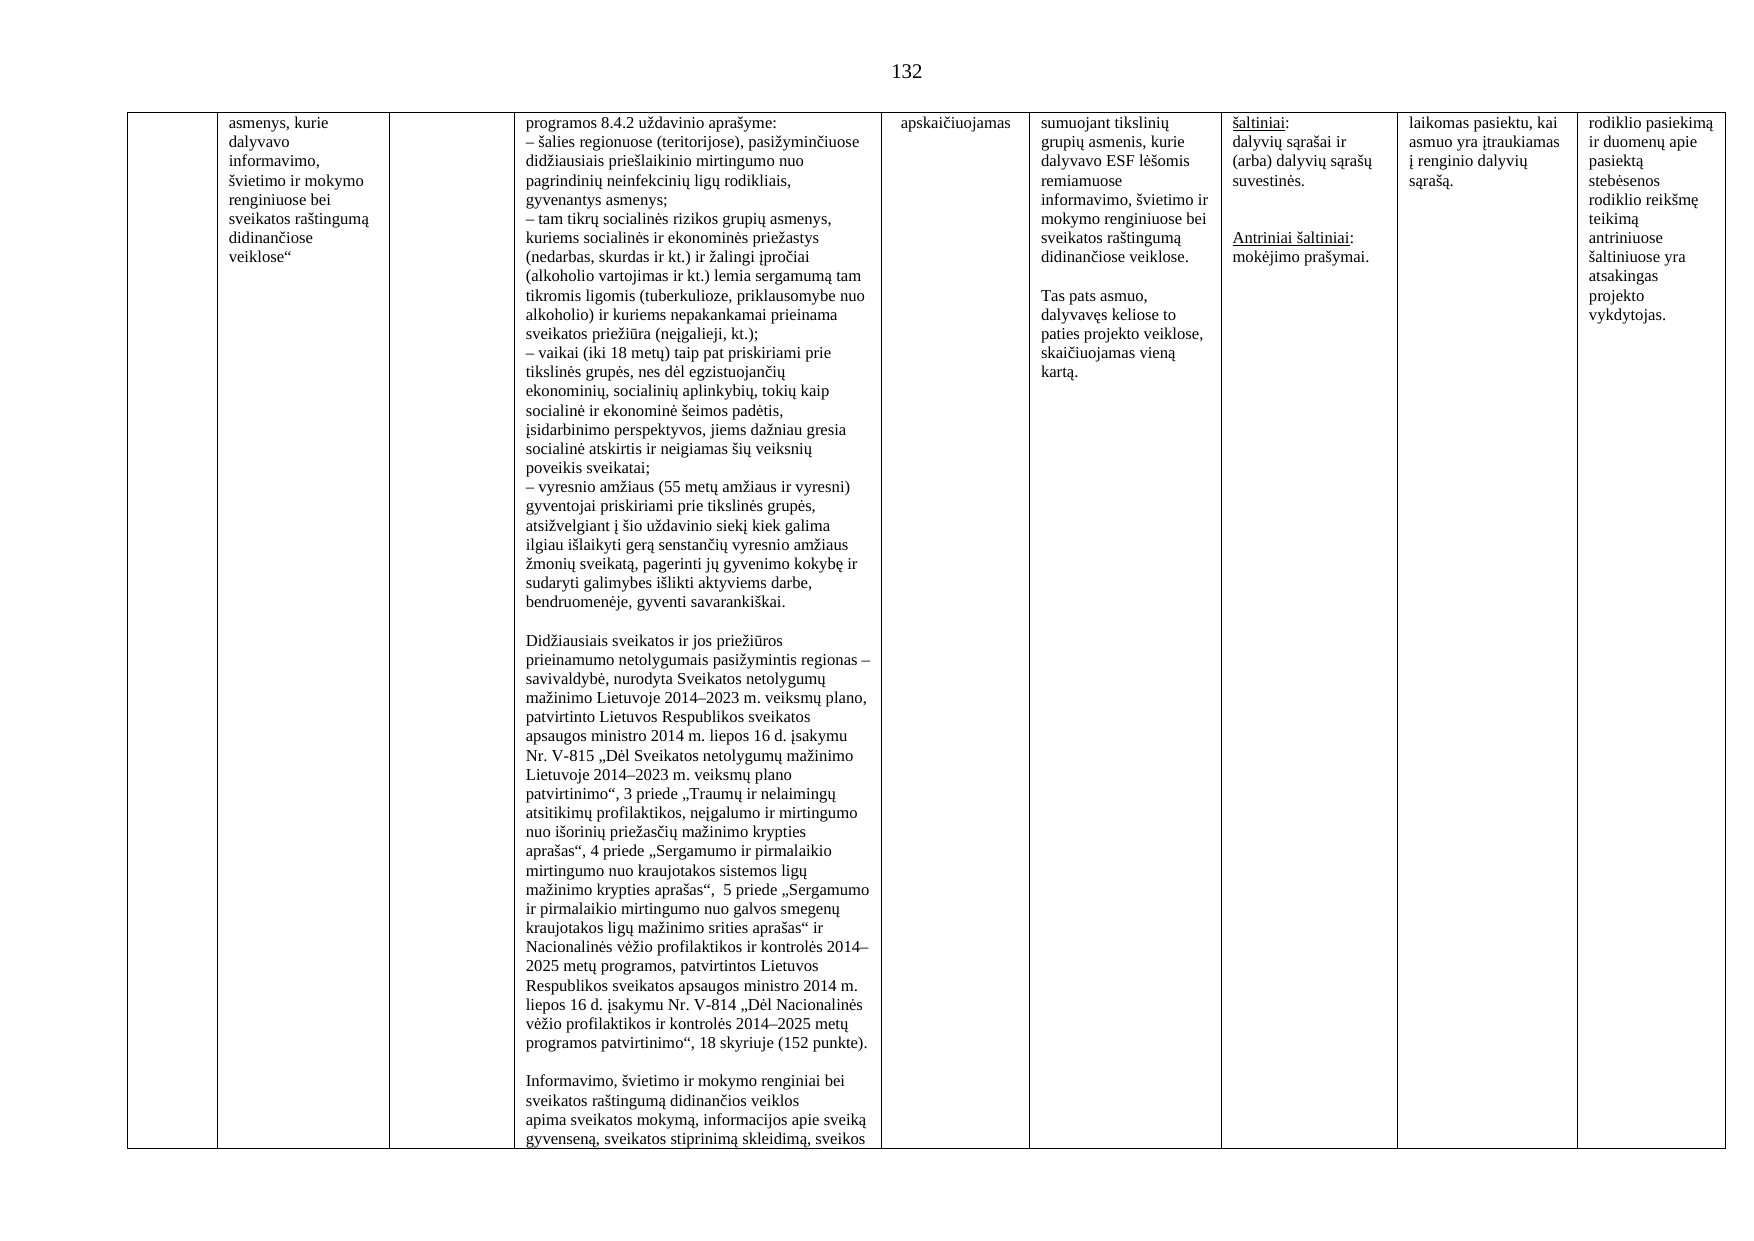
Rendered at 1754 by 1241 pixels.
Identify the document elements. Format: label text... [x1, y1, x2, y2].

table_cell programos 8.4.2 uždavinio aprašyme: – šalies regionuose (teritorijose), pasižyminčiuose didžiausiais priešlaikinio mirtingumo nuo pagrindinių neinfekcinių ligų rodikliais, gyvenantys asmenys; – tam tikrų socialinės rizikos grupių asmenys, kuriems socialinės ir ekonominės priežastys (nedarbas, skurdas ir kt.) ir žalingi įpročiai (alkoholio vartojimas ir kt.) lemia sergamumą tam tikromis ligomis (tuberkulioze, priklausomybe nuo alkoholio) ir kuriems nepakankamai prieinama sveikatos priežiūra (neįgalieji, kt.); – vaikai (iki 18 metų) taip pat priskiriami prie tikslinės grupės, nes dėl egzistuojančių ekonominių, socialinių aplinkybių, tokių kaip socialinė ir ekonominė šeimos padėtis, įsidarbinimo perspektyvos, jiems dažniau gresia socialinė atskirtis ir neigiamas šių veiksnių poveikis sveikatai; – vyresnio amžiaus (55 metų amžiaus ir vyresni) gyventojai priskiriami prie tikslinės grupės, atsižvelgiant į šio uždavinio siekį kiek galima ilgiau išlaikyti gerą senstančių vyresnio amžiaus žmonių sveikatą, pagerinti jų gyvenimo kokybę ir sudaryti galimybes išlikti aktyviems darbe, bendruomenėje, gyventi savarankiškai. Didžiausiais sveikatos ir jos priežiūros prieinamumo netolygumais pasižymintis regionas – savivaldybė, nurodyta Sveikatos netolygumų mažinimo Lietuvoje 2014–2023 m. veiksmų plano, patvirtinto Lietuvos Respublikos sveikatos apsaugos ministro 2014 m. liepos 16 d. įsakymu Nr. V-815 „Dėl Sveikatos netolygumų mažinimo Lietuvoje 2014–2023 m. veiksmų plano patvirtinimo“, 3 priede „Traumų ir nelaimingų atsitikimų profilaktikos, neįgalumo ir mirtingumo nuo išorinių priežasčių mažinimo krypties aprašas“, 4 priede „Sergamumo ir pirmalaikio mirtingumo nuo kraujotakos sistemos ligų mažinimo krypties aprašas“, 5 priede „Sergamumo ir pirmalaikio mirtingumo nuo galvos smegenų kraujotakos ligų mažinimo srities aprašas“ ir Nacionalinės vėžio profilaktikos ir kontrolės 2014–2025 metų programos, patvirtintos Lietuvos Respublikos sveikatos apsaugos ministro 2014 m. liepos 16 d. įsakymu Nr. V-814 „Dėl Nacionalinės vėžio profilaktikos ir kontrolės 2014–2025 metų programos patvirtinimo“, 18 skyriuje (152 punkte). Informavimo, švietimo ir mokymo renginiai bei sveikatos raštingumą didinančios veiklos apima sveikatos mokymą, informacijos apie sveiką gyvenseną, sveikatos stiprinimą skleidimą, sveikos [515, 113, 881, 1148]
table_cell asmenys, kurie dalyvavo informavimo, švietimo ir mokymo renginiuose bei sveikatos raštingumą didinančiose veiklose“ [218, 113, 389, 1148]
table_cell laikomas pasiektu, kai asmuo yra įtraukiamas į renginio dalyvių sąrašą. [1398, 113, 1577, 1148]
table_cell [390, 113, 514, 1148]
table_cell šaltiniai: dalyvių sąrašai ir (arba) dalyvių sąrašų suvestinės. Antriniai šaltiniai: mokėjimo prašymai. [1222, 113, 1397, 1148]
table_cell [128, 113, 217, 1148]
table_cell apskaičiuojamas [882, 113, 1029, 1148]
table_cell sumuojant tikslinių grupių asmenis, kurie dalyvavo ESF lėšomis remiamuose informavimo, švietimo ir mokymo renginiuose bei sveikatos raštingumą didinančiose veiklose. Tas pats asmuo, dalyvavęs keliose to paties projekto veiklose, skaičiuojamas vieną kartą. [1030, 113, 1221, 1148]
table_cell rodiklio pasiekimą ir duomenų apie pasiektą stebėsenos rodiklio reikšmę teikimą antriniuose šaltiniuose yra atsakingas projekto vykdytojas. [1578, 113, 1725, 1148]
